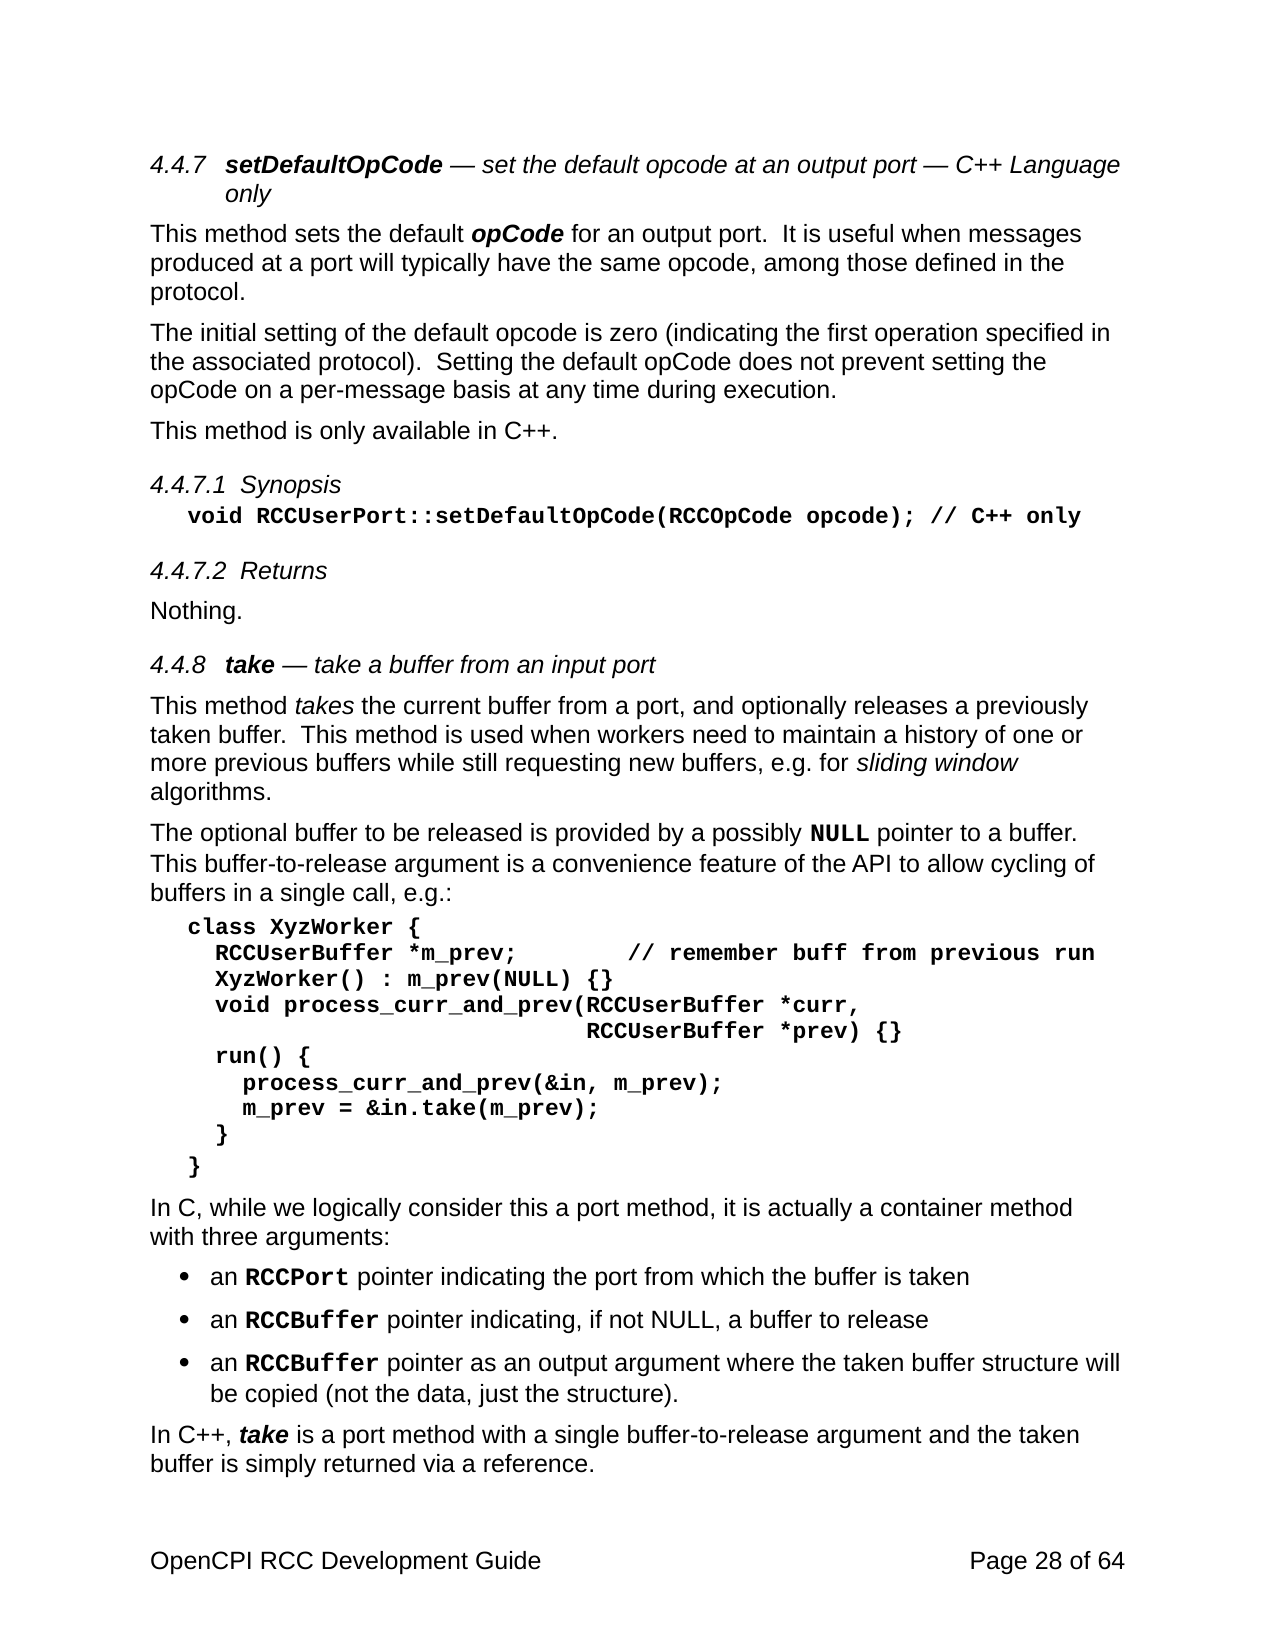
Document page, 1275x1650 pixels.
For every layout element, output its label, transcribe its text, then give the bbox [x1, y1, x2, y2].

text This method takes the current buffer from a port, and optionally releases a previously taken buffer. This method is used when workers need to maintain a history of one or more previous buffers while still requesting new buffers, e.g. for sliding window algorithms. [150, 691, 1125, 806]
subtitle Returns [150, 556, 1125, 584]
text } [187, 1155, 1125, 1181]
text Nothing. [150, 596, 1125, 625]
list an RCCBuffer pointer as an output argument where the taken buffer structure will be copied (not the data, just the structure). [180, 1348, 1125, 1408]
text void RCCUserPort::setDefaultOpCode(RCCOpCode opcode); // C++ only [187, 505, 1125, 531]
text In C, while we logically consider this a port method, it is actually a container method with three arguments: [150, 1193, 1125, 1250]
text This method is only available in C++. [150, 416, 1125, 445]
subtitle take — take a buffer from an input port [150, 650, 1125, 679]
list an RCCBuffer pointer indicating, if not NULL, a buffer to release [180, 1305, 1125, 1336]
list an RCCPort pointer indicating the port from which the buffer is taken [180, 1262, 1125, 1293]
text class XyzWorker { RCCUserBuffer *m_prev; // remember buff from previous run XyzWorker() : m_prev(NULL) {} void process_curr_and_prev(RCCUserBuffer *curr, RCCUserBuffer *prev) {} run() { process_curr_and_prev(&in, m_prev); m_prev = &in.take(m_prev); } [187, 915, 1125, 1149]
subtitle setDefaultOpCode — set the default opcode at an output port — C++ Language only [150, 150, 1125, 207]
text This method sets the default opCode for an output port. It is useful when messages produced at a port will typically have the same opcode, among those defined in the protocol. [150, 219, 1125, 306]
subtitle Synopsis [150, 470, 1125, 498]
text The initial setting of the default opcode is zero (indicating the first operation specified in the associated protocol). Setting the default opCode does not prevent setting the opCode on a per-message basis at any time during execution. [150, 318, 1125, 404]
text The optional buffer to be released is provided by a possibly NULL pointer to a buffer. This buffer-to-release argument is a convenience feature of the API to allow cycling of buffers in a single call, e.g.: [150, 818, 1125, 906]
text In C++, take is a port method with a single buffer-to-release argument and the taken buffer is simply returned via a reference. [150, 1420, 1125, 1477]
